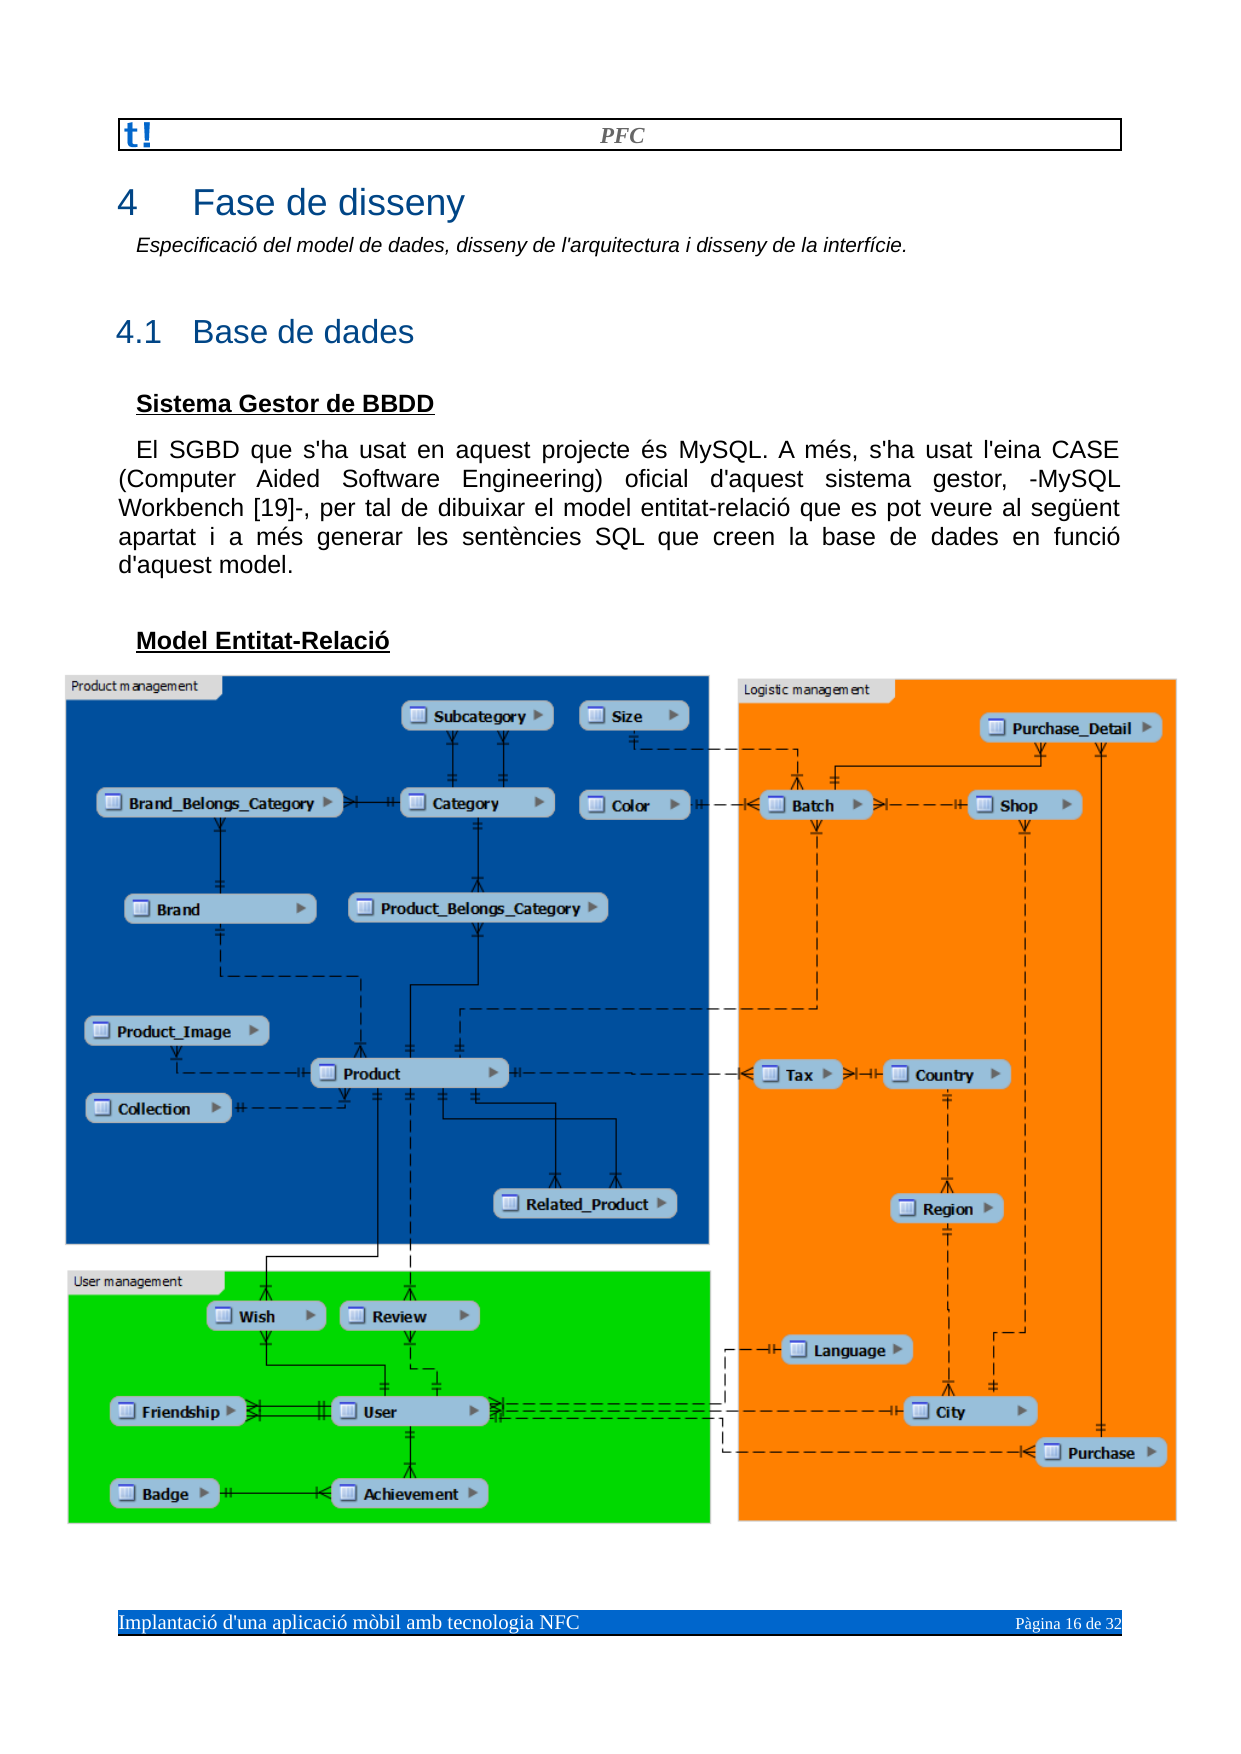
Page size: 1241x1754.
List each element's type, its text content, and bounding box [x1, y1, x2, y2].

text El SGBD que s'ha usat en aquest projecte és MySQL. A més, s'ha usat l'eina CASE (Computer Aided Software Engineering) oficial d'aquest sistema gestor, -MySQL Workbench [19]-, per tal de dibuixar el model entitat-relació que es pot veure al següent apartat i a més generar les sentències SQL que creen la base de dades en funció d'aquest model. [118, 435, 1122, 579]
subtitle Fase de disseny [106, 181, 1122, 224]
picture [53, 663, 1188, 1535]
subtitle Base de dades [106, 312, 1122, 350]
text Especificació del model de dades, disseny de l'arquitectura i disseny de la interfície. [118, 232, 1122, 256]
text Sistema Gestor de BBDD [118, 389, 1122, 417]
text Model Entitat-Relació [118, 626, 1122, 655]
picture [123, 121, 151, 148]
